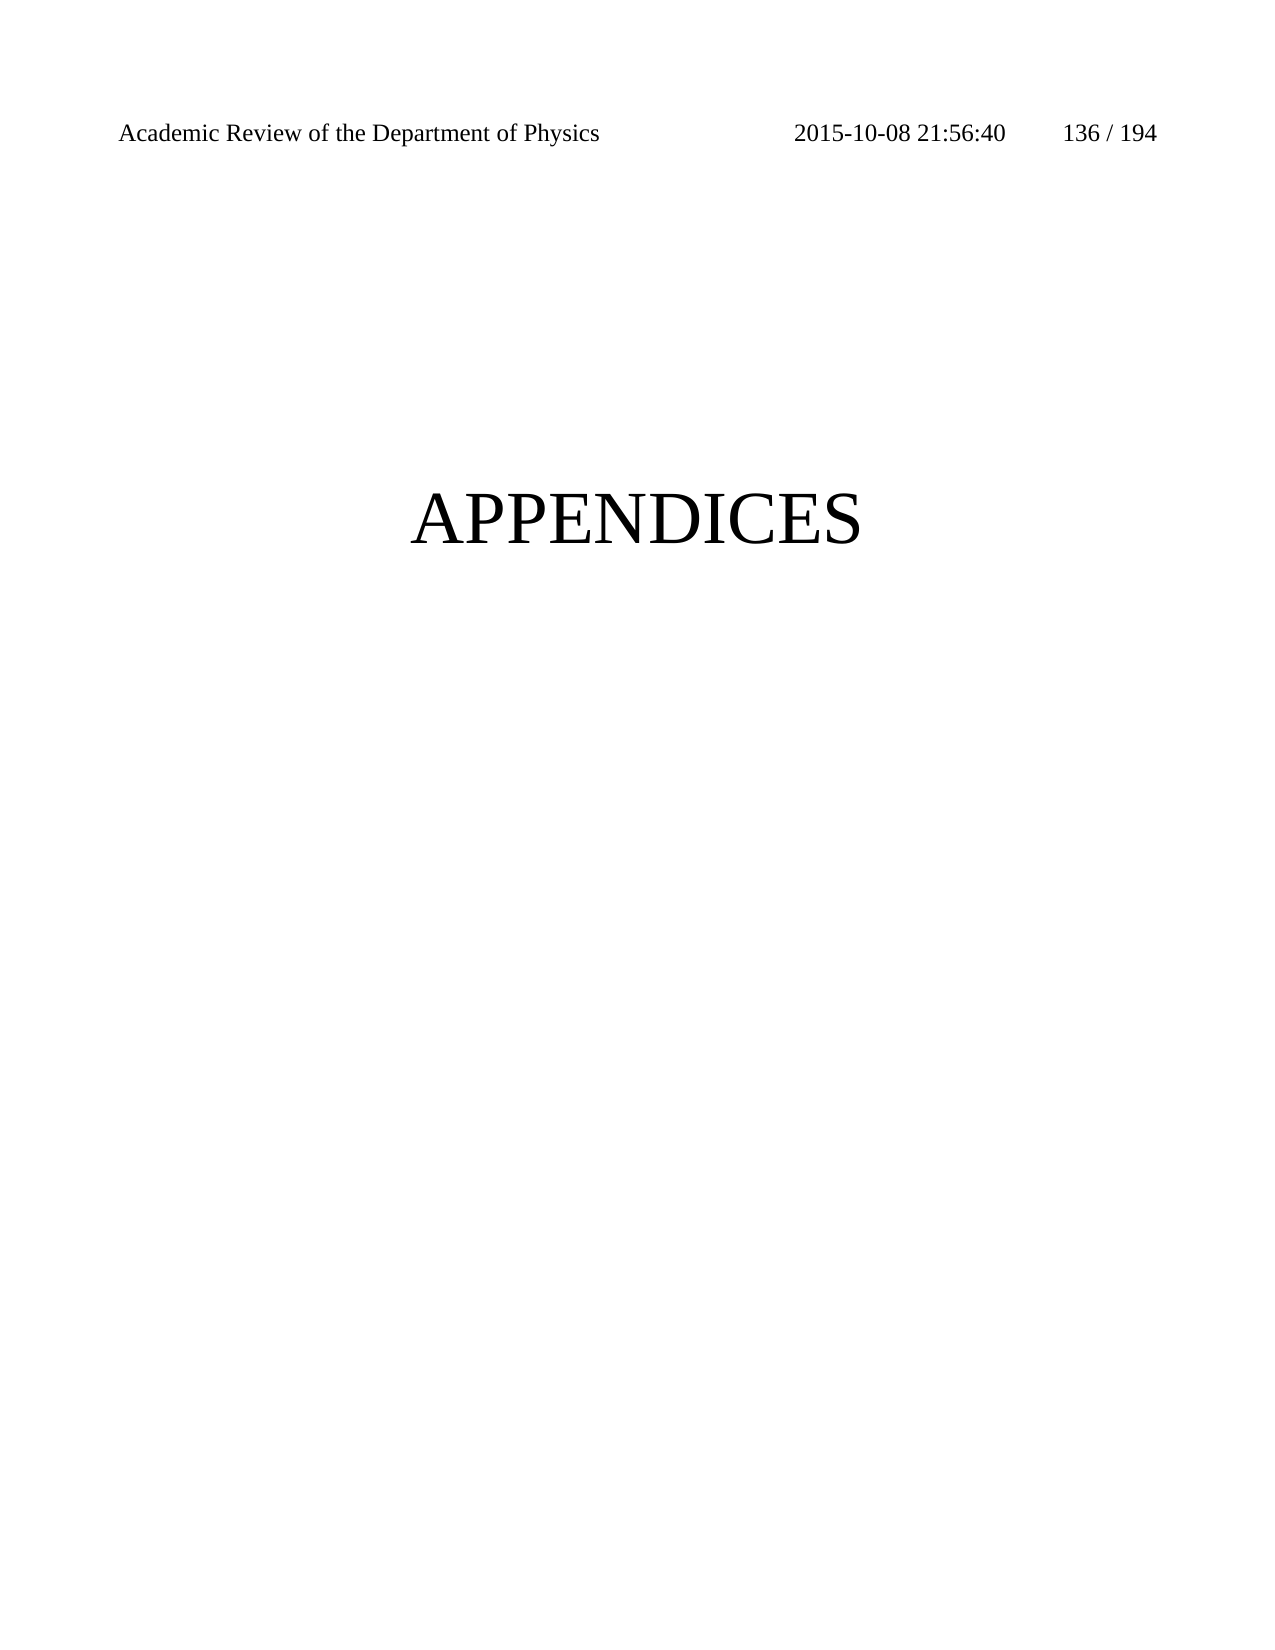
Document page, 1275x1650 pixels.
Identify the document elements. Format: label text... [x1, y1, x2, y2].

text APPENDICES [118, 473, 1157, 559]
